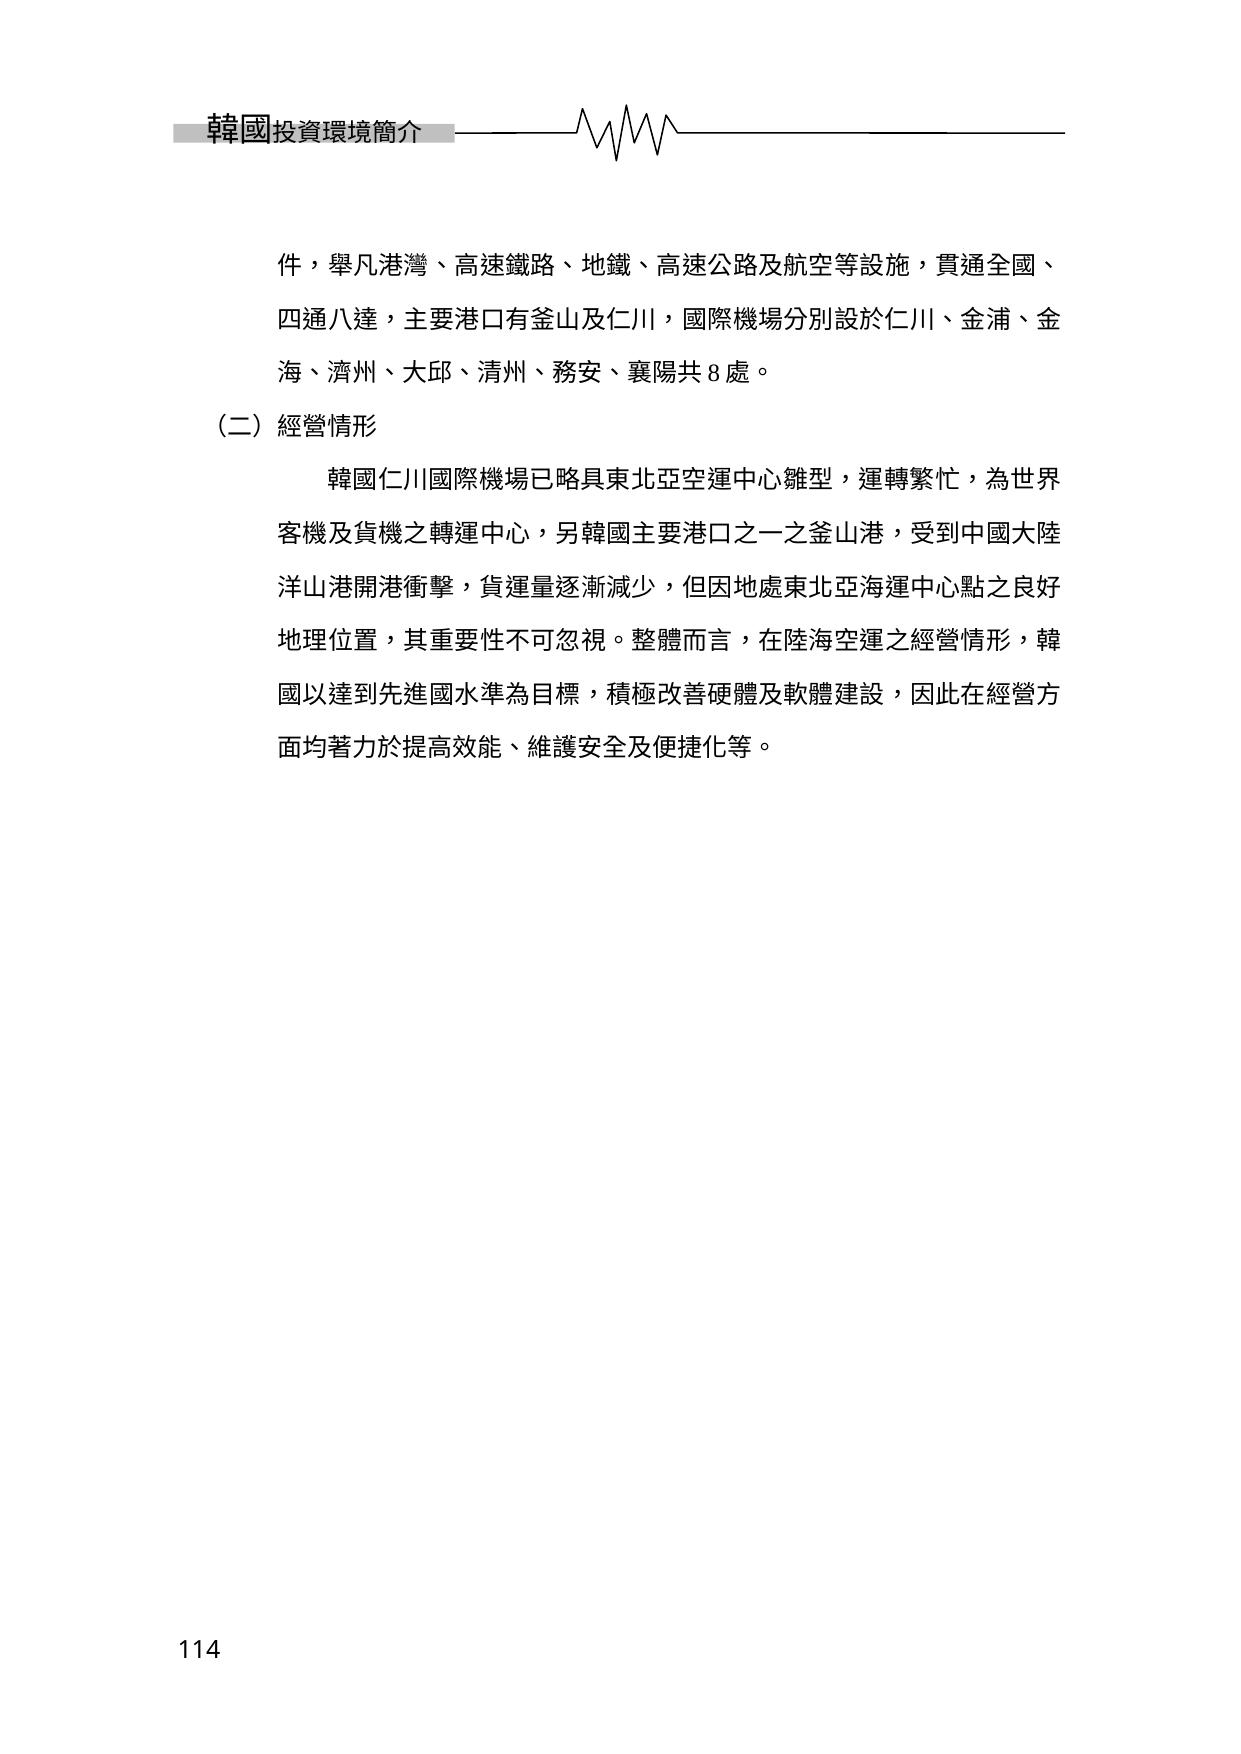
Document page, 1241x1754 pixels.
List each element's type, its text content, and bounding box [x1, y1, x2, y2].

text （二）經營情形 [202, 398, 1063, 451]
text 件，舉凡港灣、高速鐵路、地鐵、高速公路及航空等設施，貫通全國、四通八達，主要港口有釜山及仁川，國際機場分別設於仁川、金浦、金海、濟州、大邱、清州、務安、襄陽共8處。 [277, 237, 1063, 398]
text 韓國仁川國際機場已略具東北亞空運中心雛型，運轉繁忙，為世界客機及貨機之轉運中心，另韓國主要港口之一之釜山港，受到中國大陸洋山港開港衝擊，貨運量逐漸減少，但因地處東北亞海運中心點之良好地理位置，其重要性不可忽視。整體而言，在陸海空運之經營情形，韓國以達到先進國水準為目標，積極改善硬體及軟體建設，因此在經營方面均著力於提高效能、維護安全及便捷化等。 [277, 451, 1063, 773]
